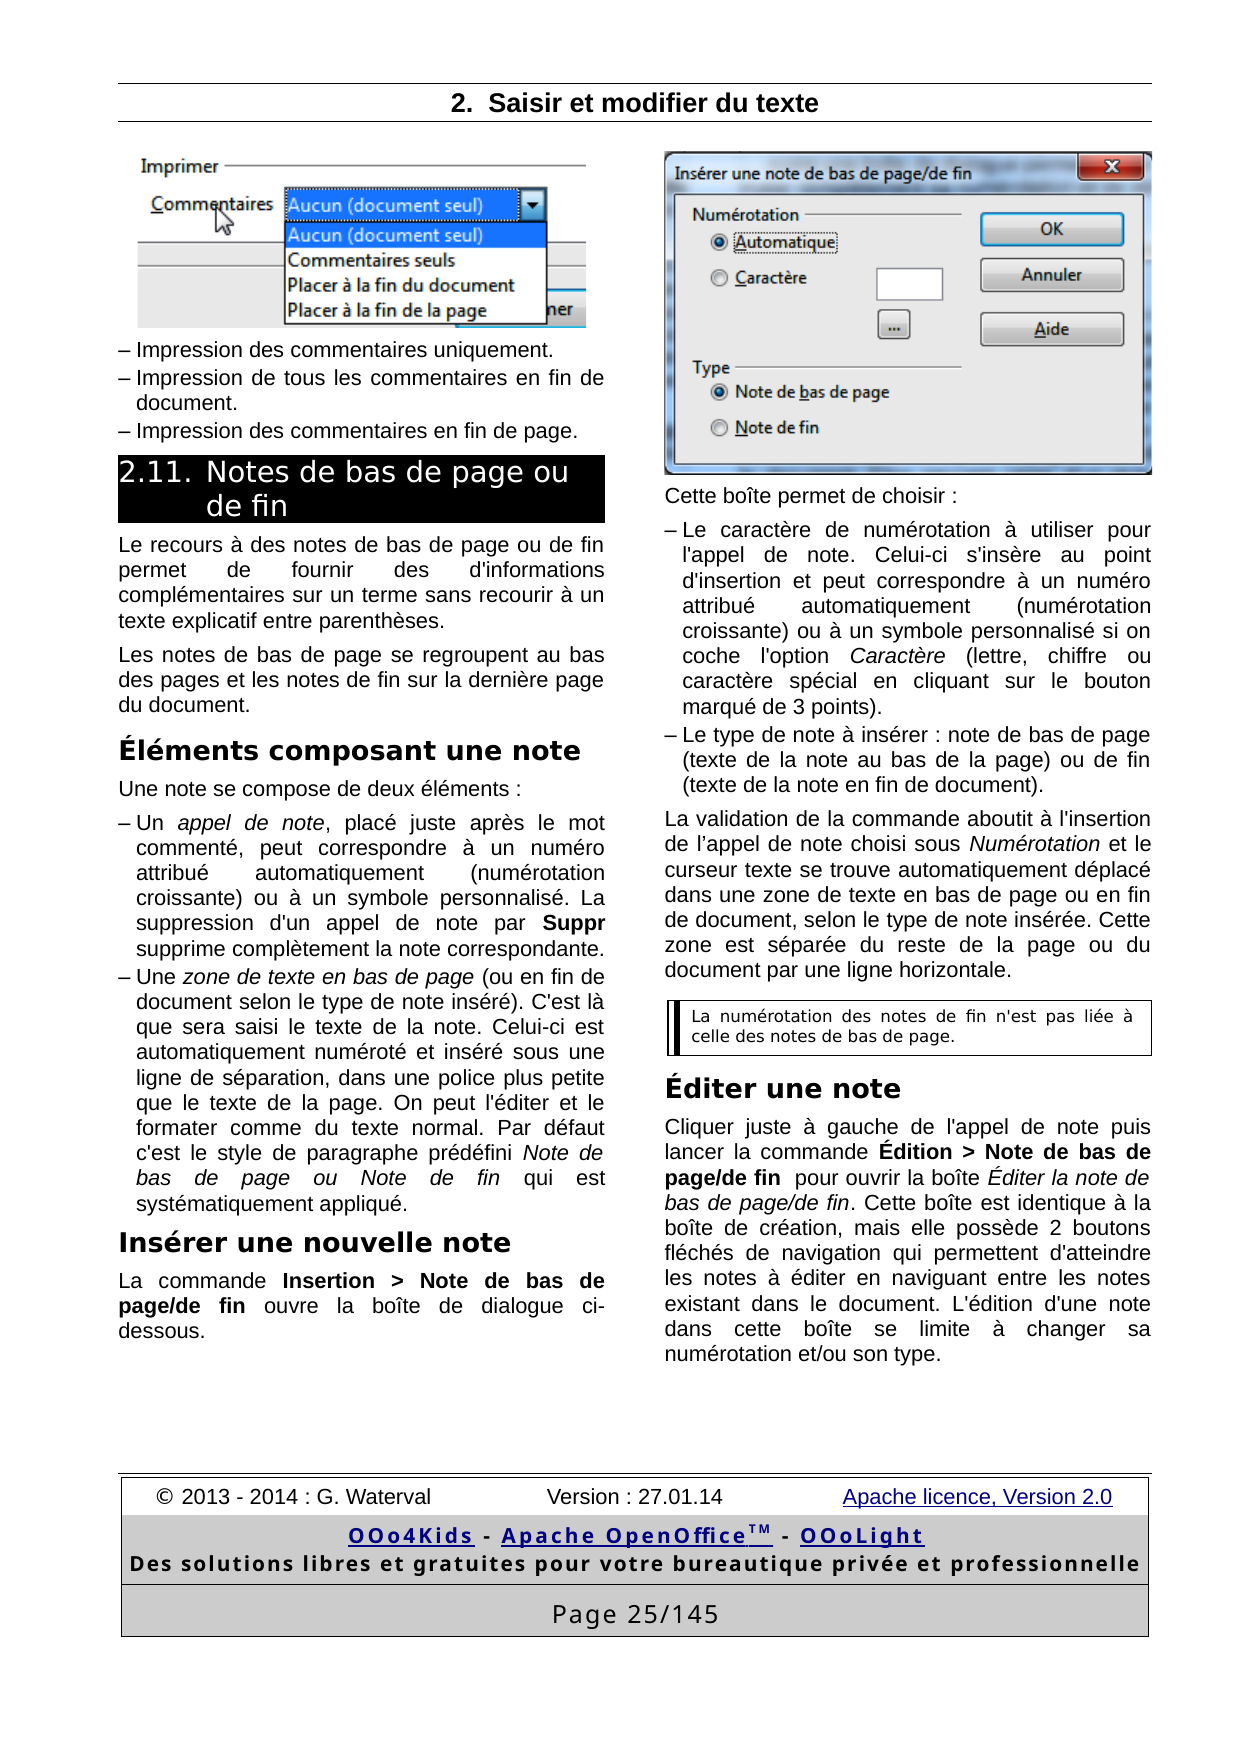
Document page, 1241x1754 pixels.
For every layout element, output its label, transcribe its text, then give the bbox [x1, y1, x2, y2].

text Le recours à des notes de bas de page ou de fin permet de fournir des d'informations complémentaires sur un terme sans recourir à un texte explicatif entre parenthèses. [118, 532, 605, 633]
list Impression des commentaires en fin de page. [118, 418, 605, 443]
list Le caractère de numérotation à utiliser pour l'appel de note. Celui-ci s'insère au point d'insertion et peut correspondre à un numéro attribué automatiquement (numérotation croissante) ou à un symbole personnalisé si on coche l'option Caractère (lettre, chiffre ou caractère spécial en cliquant sur le bouton marqué de 3 points). [664, 517, 1152, 719]
subtitle Insérer une nouvelle note [118, 1227, 605, 1259]
text La commande Insertion > Note de bas de page/de fin ouvre la boîte de dialogue ci-dessous. [118, 1268, 605, 1343]
subtitle Notes de bas de page ou de fin [118, 455, 605, 523]
text Une note se compose de deux éléments : [118, 775, 605, 801]
text Cliquer juste à gauche de l'appel de note puis lancer la commande Édition > Note de bas de page/de fin pour ouvrir la boîte Éditer la note de bas de page/de fin. Cette boîte est identique à la boîte de création, mais elle possède 2 boutons fléchés de navigation qui permettent d'atteindre les notes à éditer en naviguant entre les notes existant dans le document. L'édition d'une note dans cette boîte se limite à changer sa numérotation et/ou son type. [664, 1114, 1152, 1366]
text Les notes de bas de page se regroupent au bas des pages et les notes de fin sur la dernière page du document. [118, 642, 605, 717]
text Cette boîte permet de choisir : [664, 483, 1152, 508]
list Une zone de texte en bas de page (ou en fin de document selon le type de note inséré). C'est là que sera saisi le texte de la note. Celui-ci est automatiquement numéroté et inséré sous une ligne de séparation, dans une police plus petite que le texte de la page. On peut l'éditer et le formater comme du texte normal. Par défaut c'est le style de paragraphe prédéfini Note de bas de page ou Note de fin qui est systématiquement appliqué. [118, 964, 605, 1216]
list Impression de tous les commentaires en fin de document. [118, 365, 605, 415]
subtitle Éditer une note [664, 1074, 1152, 1105]
list Impression des commentaires uniquement. [118, 337, 605, 362]
subtitle Éléments composant une note [118, 735, 605, 767]
table_header La numérotation des notes de fin n'est pas liée à celle des notes de bas de page. [680, 1001, 1151, 1055]
list La validation de la commande aboutit à l'insertion de l’appel de note choisi sous Numérotation et le curseur texte se trouve automatiquement déplacé dans une zone de texte en bas de page ou en fin de document, selon le type de note insérée. Cette zone est séparée du reste de la page ou du document par une ligne horizontale. [664, 806, 1152, 983]
list Un appel de note, placé juste après le mot commenté, peut correspondre à un numéro attribué automatiquement (numérotation croissante) ou à un symbole personnalisé. La suppression d'un appel de note par Suppr supprime complètement la note correspondante. [118, 809, 605, 961]
list Le type de note à insérer : note de bas de page (texte de la note au bas de la page) ou de fin (texte de la note en fin de document). [664, 722, 1152, 797]
